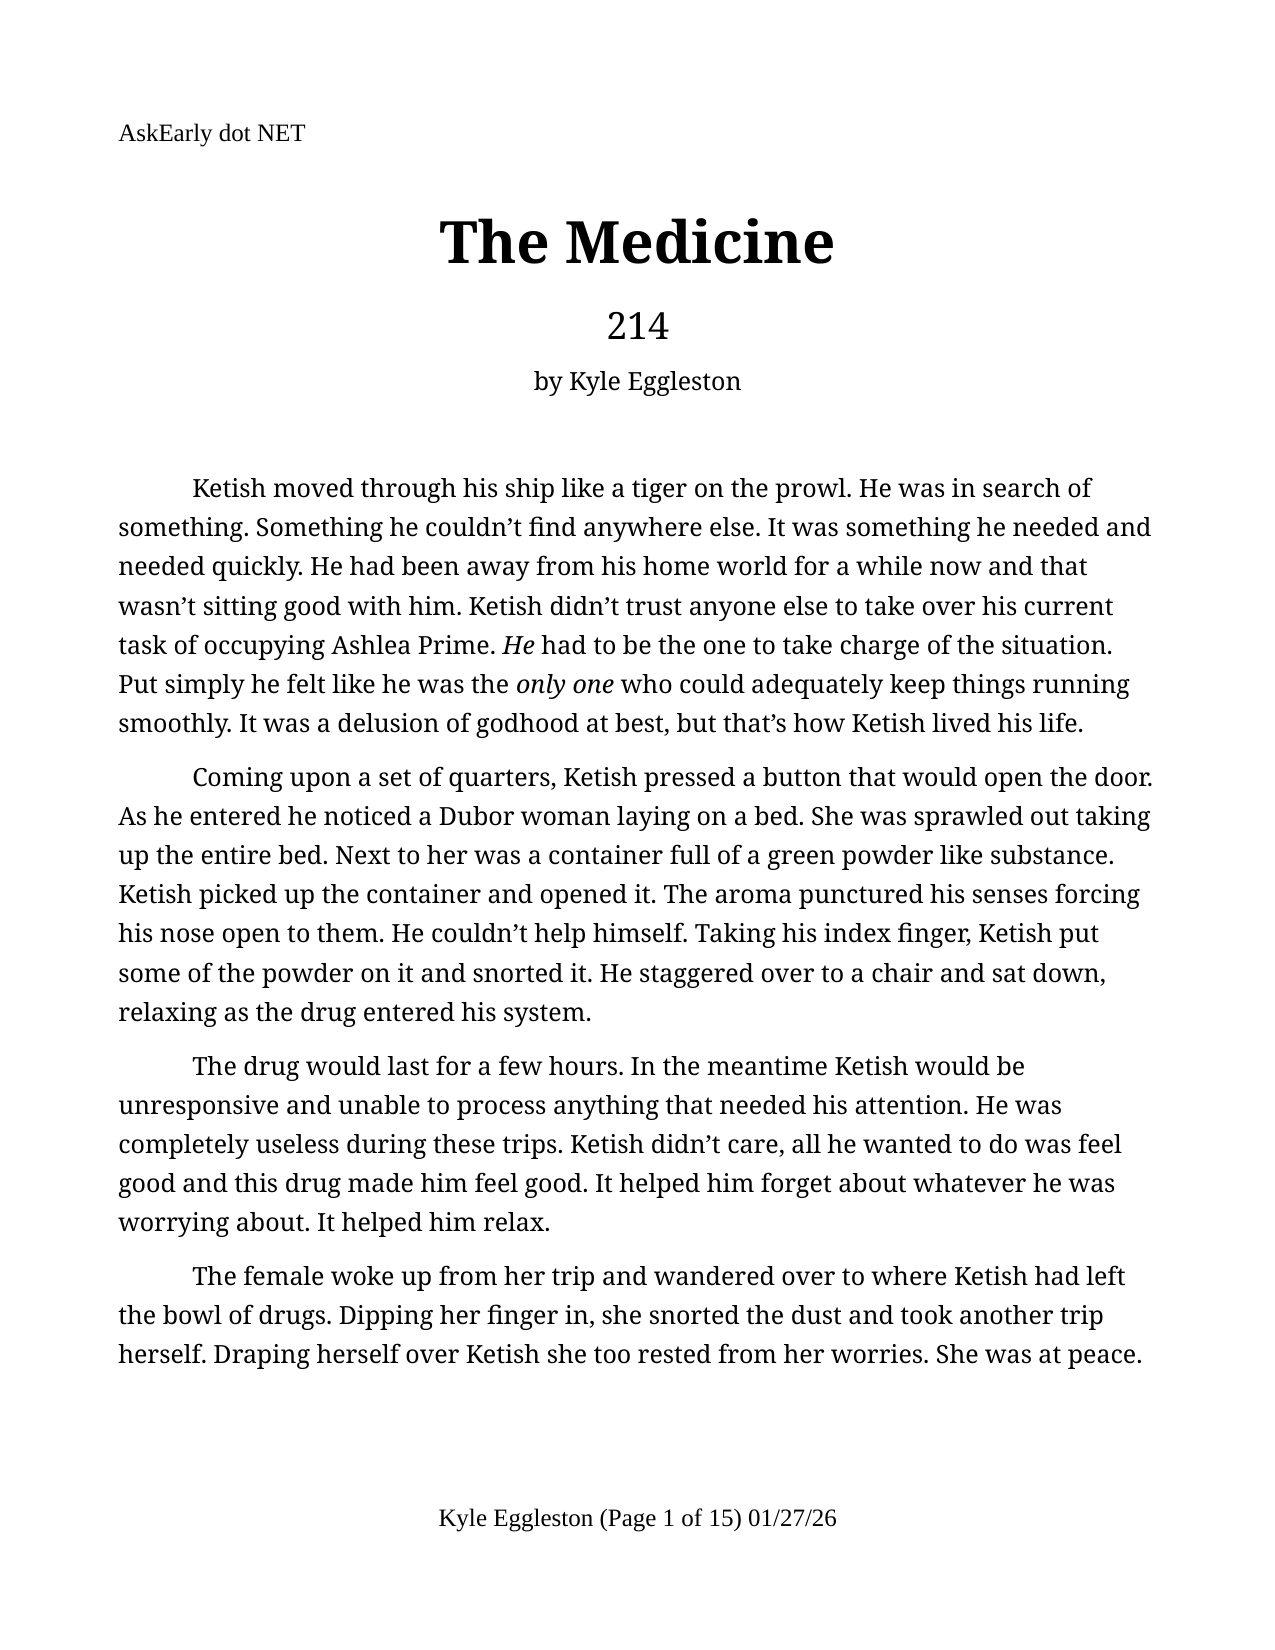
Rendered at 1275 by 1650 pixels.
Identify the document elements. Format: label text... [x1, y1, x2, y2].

text by Kyle Eggleston [118, 363, 1157, 397]
text The female woke up from her trip and wandered over to where Ketish had left the bowl of drugs. Dipping her finger in, she snorted the dust and took another trip herself. Draping herself over Ketish she too rested from her worries. She was at peace. [118, 1258, 1157, 1371]
title The Medicine [118, 201, 1157, 281]
text Coming upon a set of quarters, Ketish pressed a button that would open the door. As he entered he noticed a Dubor woman laying on a bed. She was sprawled out taking up the entire bed. Next to her was a container full of a green powder like substance. Ketish picked up the container and opened it. The aroma punctured his senses forcing his nose open to them. He couldn’t help himself. Taking his index finger, Ketish put some of the powder on it and snorted it. He staggered over to a chair and sat down, relaxing as the drug entered his system. [118, 759, 1157, 1028]
subtitle 214 [118, 299, 1157, 351]
text Ketish moved through his ship like a tiger on the prowl. He was in search of something. Something he couldn’t find anywhere else. It was something he needed and needed quickly. He had been away from his home world for a while now and that wasn’t sitting good with him. Ketish didn’t trust anyone else to take over his current task of occupying Ashlea Prime. He had to be the one to take charge of the situation. Put simply he felt like he was the only one who could adequately keep things running smoothly. It was a delusion of godhood at best, but that’s how Ketish lived his life. [118, 471, 1157, 740]
text The drug would last for a few hours. In the meantime Ketish would be unresponsive and unable to process anything that needed his attention. He was completely useless during these trips. Ketish didn’t care, all he wanted to do was feel good and this drug made him feel good. It helped him forget about whatever he was worrying about. It helped him relax. [118, 1048, 1157, 1239]
